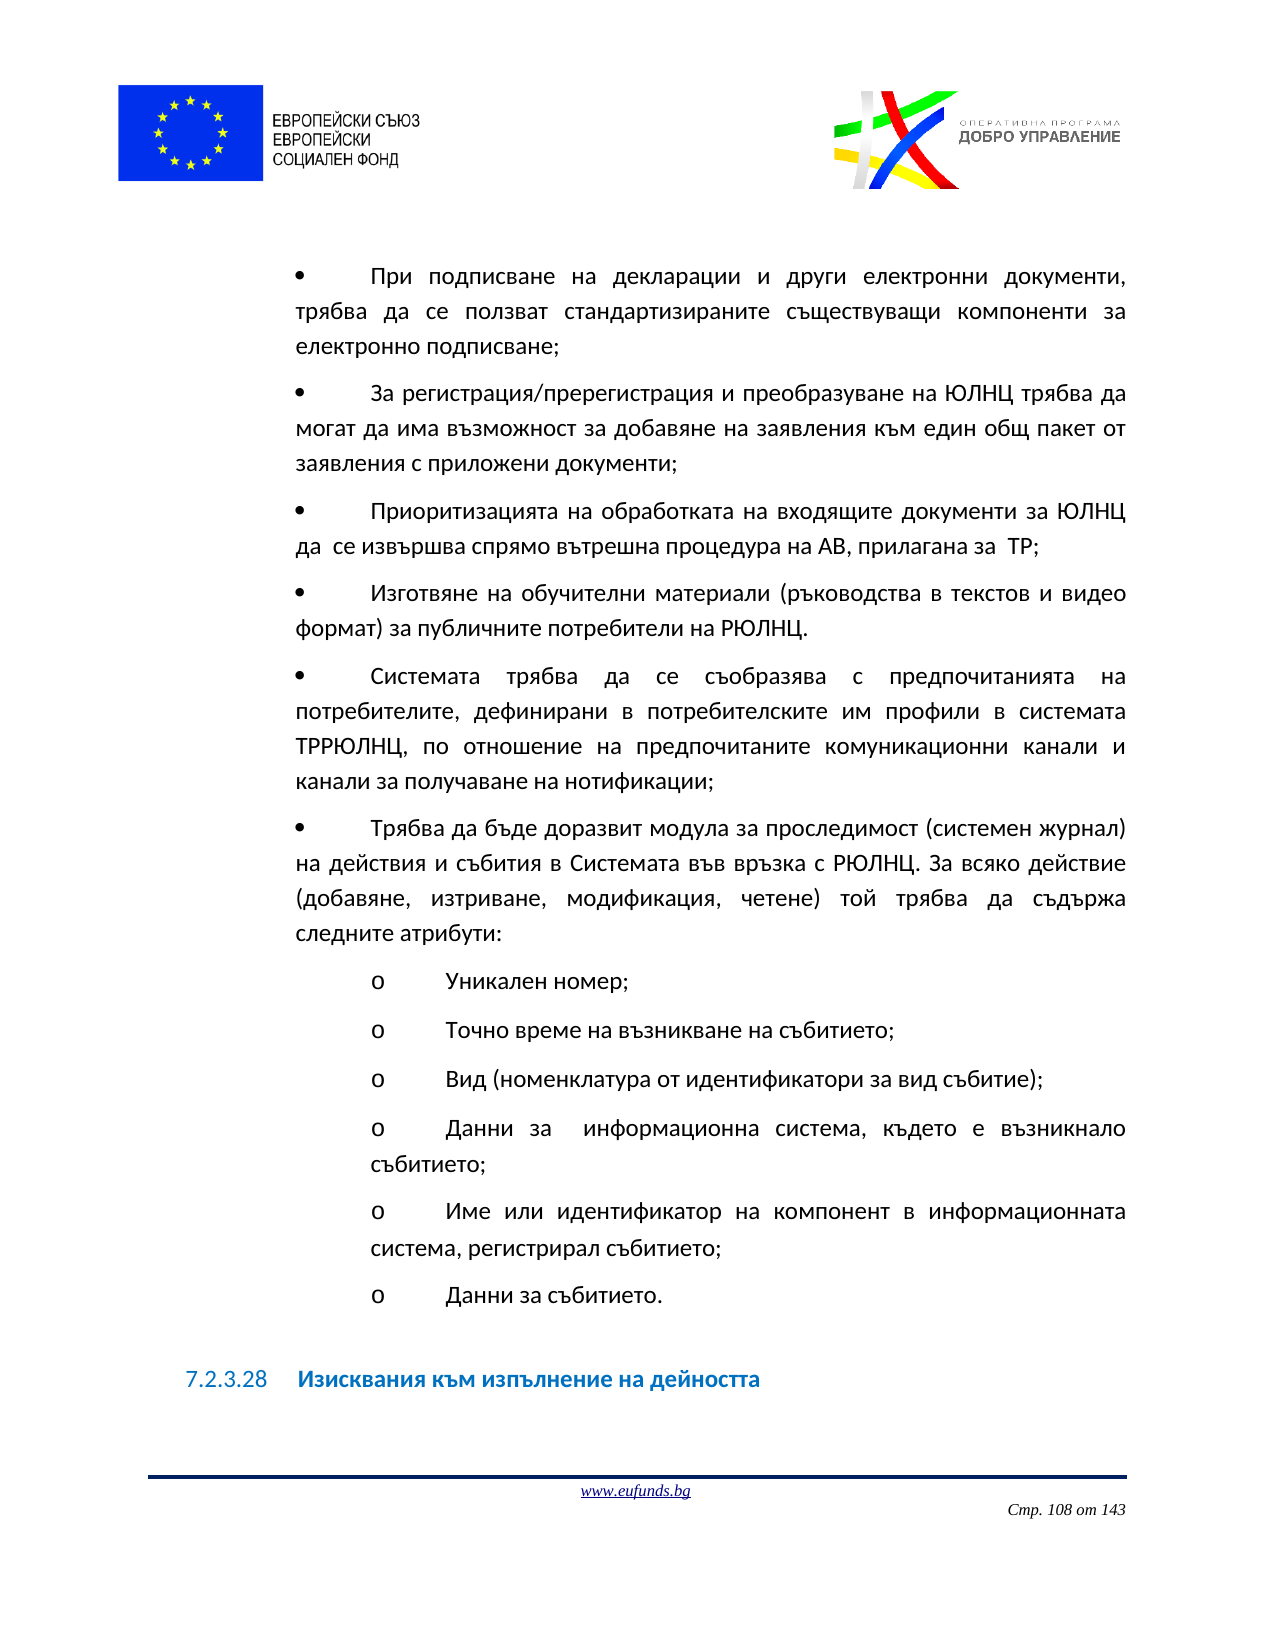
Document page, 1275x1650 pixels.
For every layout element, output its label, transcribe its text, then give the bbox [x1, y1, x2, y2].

list Име или идентификатор на компонент в информационната система, регистрирал събитието; [370, 1195, 1127, 1262]
list Вид (номенклатура от идентификатори за вид събитие); [370, 1063, 1127, 1094]
list За регистрация/пререгистрация и преобразуване на ЮЛНЦ трябва да могат да има възможност за добавяне на заявления към един общ пакет от заявления с приложени документи; [295, 377, 1127, 478]
list Системата трябва да се съобразява с предпочитанията на потребителите, дефинирани в потребителските им профили в системата ТРРЮЛНЦ, по отношение на предпочитаните комуникационни канали и канали за получаване на нотификации; [295, 660, 1127, 795]
list Трябва да бъде доразвит модула за проследимост (системен журнал) на действия и събития в Системата във връзка с РЮЛНЦ. За всяко действие (добавяне, изтриване, модификация, четене) той трябва да съдържа следните атрибути: [295, 812, 1127, 948]
list Приоритизацията на обработката на входящите документи за ЮЛНЦ да се извършва спрямо вътрешна процедура на АВ, прилагана за ТР; [295, 495, 1127, 560]
subtitle Изисквания към изпълнение на дейността [185, 1363, 1127, 1394]
list Изготвяне на обучителни материали (ръководства в текстов и видео формат) за публичните потребители на РЮЛНЦ. [295, 577, 1127, 643]
list Точно време на възникване на събитието; [370, 1014, 1127, 1046]
list Уникален номер; [370, 965, 1127, 997]
list Данни за информационна система, където е възникнало събитието; [370, 1112, 1127, 1178]
list Данни за събитието. [370, 1279, 1127, 1311]
list При подписване на декларации и други електронни документи, трябва да се ползват стандартизираните съществуващи компоненти за електронно подписване; [295, 260, 1127, 360]
